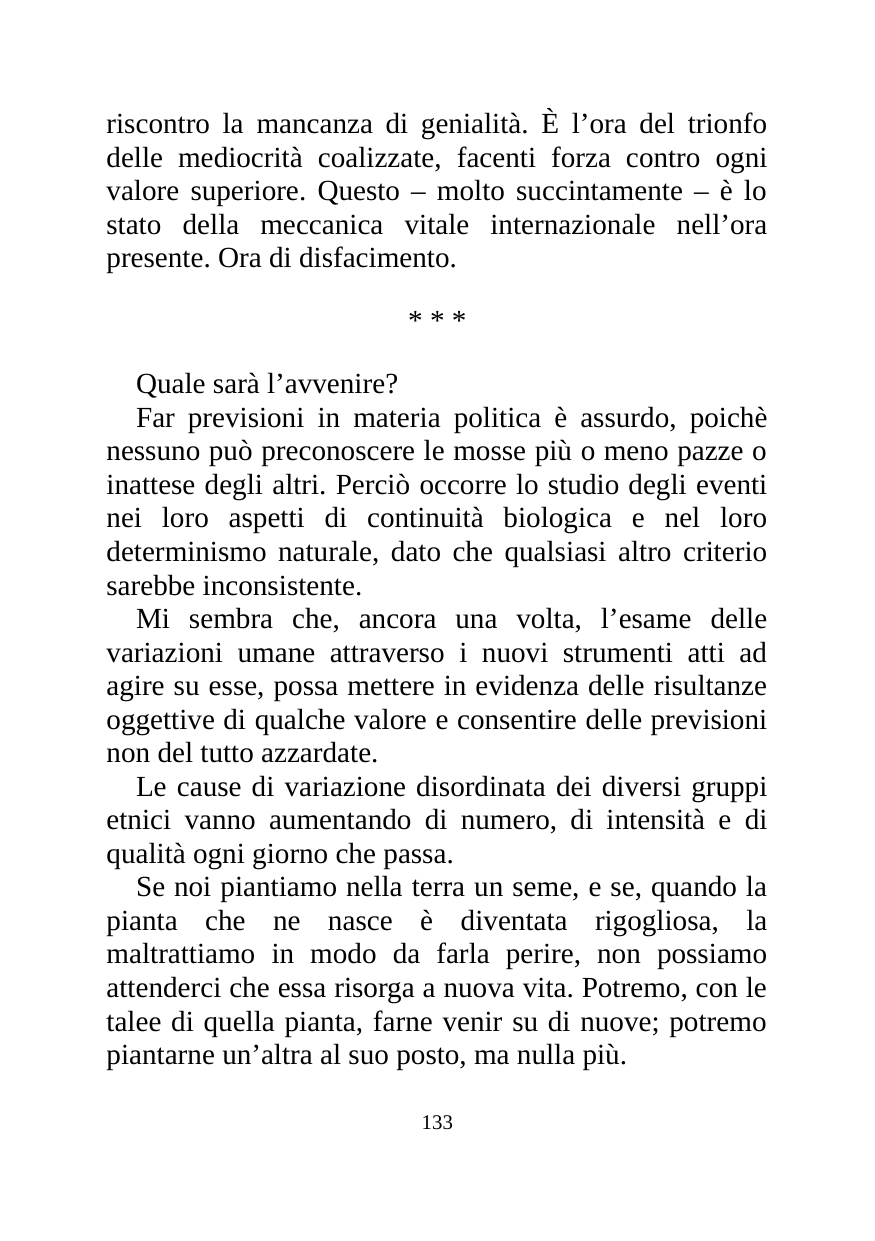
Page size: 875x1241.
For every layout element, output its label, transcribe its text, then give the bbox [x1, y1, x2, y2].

text Se noi piantiamo nella terra un seme, e se, quando la pianta che ne nasce è diventata rigogliosa, la maltrattiamo in modo da farla perire, non possiamo attenderci che essa risorga a nuova vita. Potremo, con le talee di quella pianta, farne venir su di nuove; potremo piantarne un’altra al suo posto, ma nulla più. [106, 869, 768, 1071]
text riscontro la mancanza di genialità. È l’ora del trionfo delle mediocrità coalizzate, facenti forza contro ogni valore superiore. Questo – molto succintamente – è lo stato della meccanica vitale internazionale nell’ora presente. Ora di disfacimento. [106, 106, 768, 274]
text Le cause di variazione disordinata dei diversi gruppi etnici vanno aumentando di numero, di intensità e di qualità ogni giorno che passa. [106, 769, 768, 869]
text Far previsioni in materia politica è assurdo, poichè nessuno può preconoscere le mosse più o meno pazze o inattese degli altri. Perciò occorre lo studio degli eventi nei loro aspetti di continuità biologica e nel loro determinismo naturale, dato che qualsiasi altro criterio sarebbe inconsistente. [106, 400, 768, 601]
text * * * [106, 303, 768, 337]
text Mi sembra che, ancora una volta, l’esame delle variazioni umane attraverso i nuovi strumenti atti ad agire su esse, possa mettere in evidenza delle risultanze oggettive di qualche valore e consentire delle previsioni non del tutto azzardate. [106, 601, 768, 769]
text Quale sarà l’avvenire? [106, 366, 768, 400]
